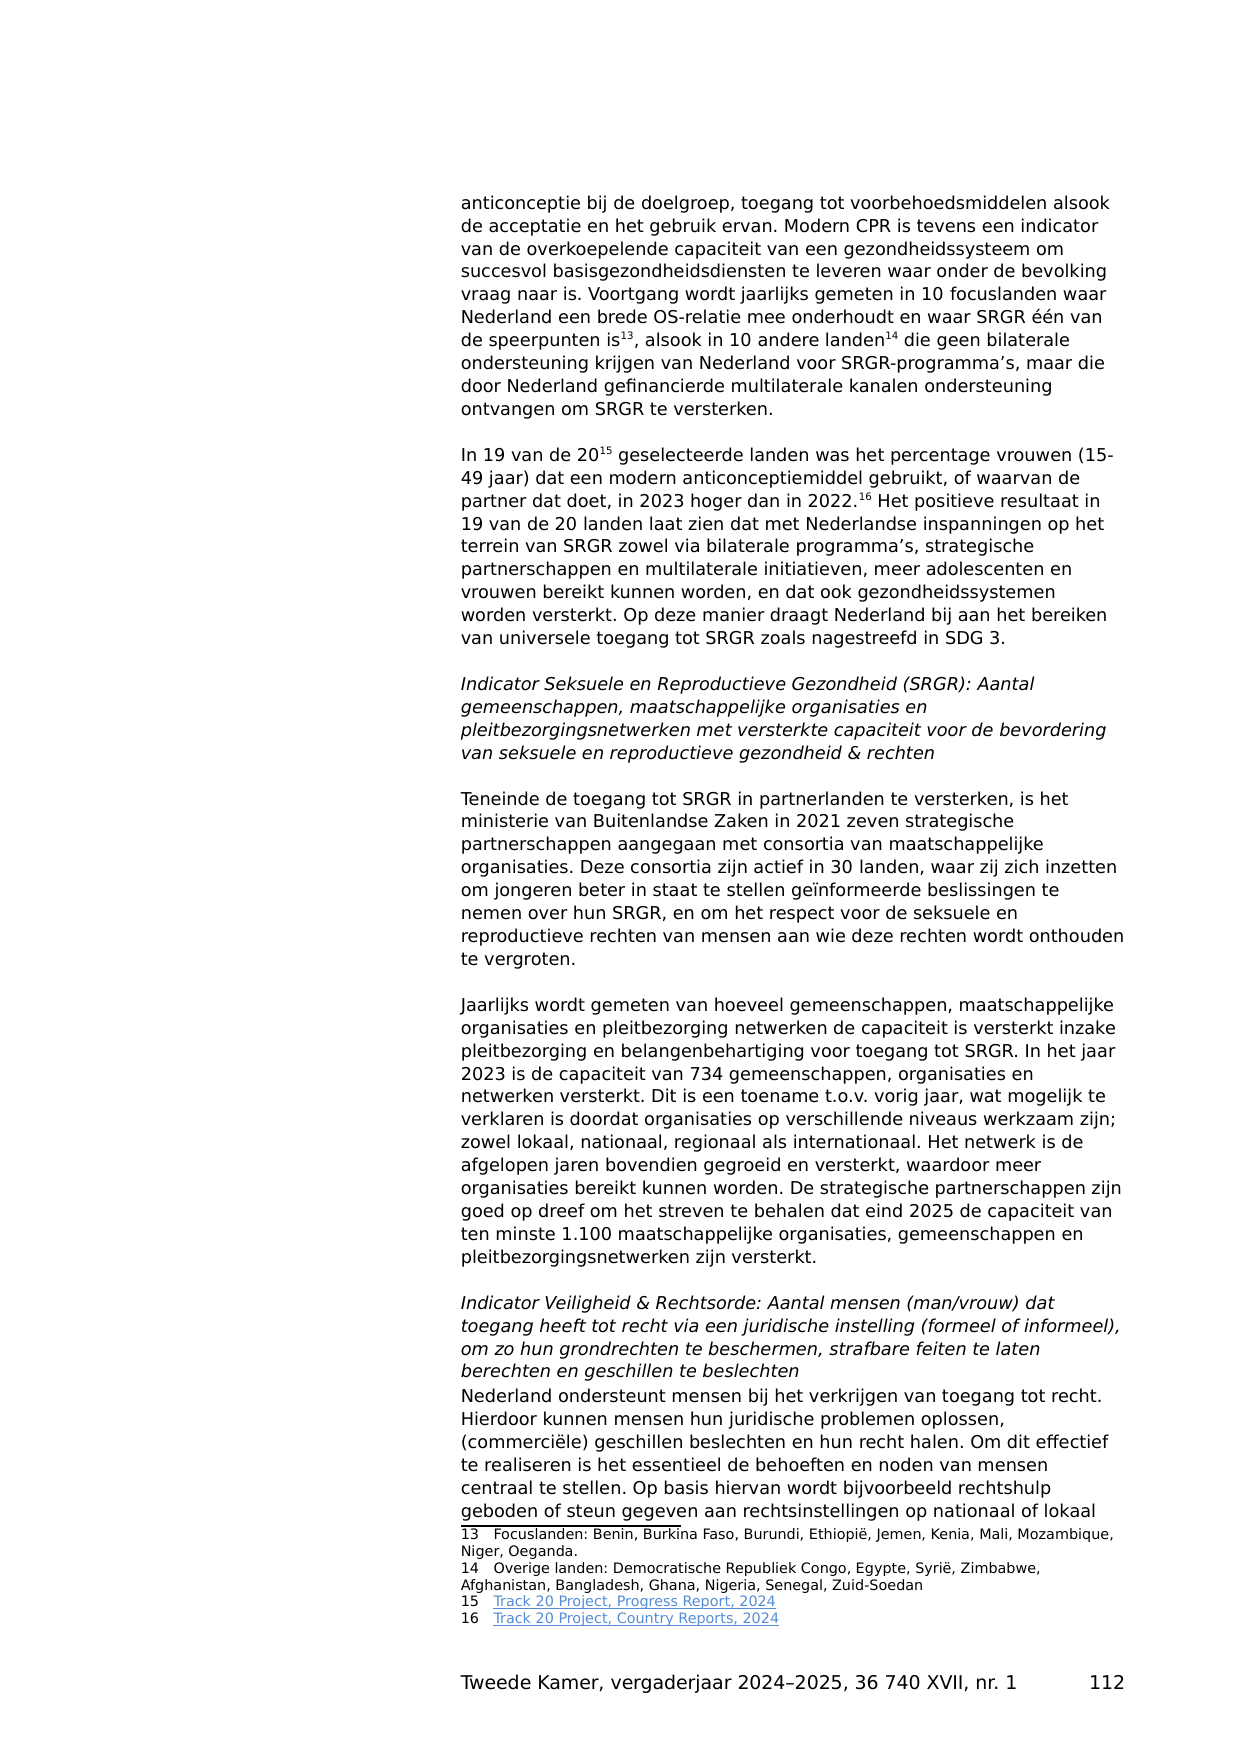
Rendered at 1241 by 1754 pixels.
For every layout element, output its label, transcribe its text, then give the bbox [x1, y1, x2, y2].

text __Track 20 Project, Progress Report, 2024 [461, 1593, 1125, 1610]
text __Overige landen: Democratische Republiek Congo, Egypte, Syrië, Zimbabwe, Afghanistan, Bangladesh, Ghana, Nigeria, Senegal, Zuid-Soedan [461, 1560, 1125, 1593]
text Indicator Veiligheid & Rechtsorde: Aantal mensen (man/vrouw) dat toegang heeft tot recht via een juridische instelling (formeel of informeel), om zo hun grondrechten te beschermen, strafbare feiten te laten berechten en geschillen te beslechten [461, 1291, 1125, 1382]
text Indicator Seksuele en Reproductieve Gezondheid (SRGR): Aantal gemeenschappen, maatschappelijke organisaties en pleitbezorgingsnetwerken met versterkte capaciteit voor de bevordering van seksuele en reproductieve gezondheid & rechten [461, 672, 1125, 764]
text __Track 20 Project, Country Reports, 2024 [461, 1610, 1125, 1627]
text Jaarlijks wordt gemeten van hoeveel gemeenschappen, maatschappelijke organisaties en pleitbezorging netwerken de capaciteit is versterkt inzake pleitbezorging en belangenbehartiging voor toegang tot SRGR. In het jaar 2023 is de capaciteit van 734 gemeenschappen, organisaties en netwerken versterkt. Dit is een toename t.o.v. vorig jaar, wat mogelĳk te verklaren is doordat organisaties op verschillende niveaus werkzaam zĳn; zowel lokaal, nationaal, regionaal als internationaal. Het netwerk is de afgelopen jaren bovendien gegroeid en versterkt, waardoor meer organisaties bereikt kunnen worden. De strategische partnerschappen zijn goed op dreef om het streven te behalen dat eind 2025 de capaciteit van ten minste 1.100 maatschappelijke organisaties, gemeenschappen en pleitbezorgingsnetwerken zijn versterkt. [461, 993, 1125, 1268]
text __Focuslanden: Benin, Burkina Faso, Burundi, Ethiopië, Jemen, Kenia, Mali, Mozambique, Niger, Oeganda. [461, 1526, 1125, 1560]
text In 19 van de 20 geselecteerde landen was het percentage vrouwen (15-49 jaar) dat een modern anticonceptiemiddel gebruikt, of waarvan de partner dat doet, in 2023 hoger dan in 2022. Het positieve resultaat in 19 van de 20 landen laat zien dat met Nederlandse inspanningen op het terrein van SRGR zowel via bilaterale programma’s, strategische partnerschappen en multilaterale initiatieven, meer adolescenten en vrouwen bereikt kunnen worden, en dat ook gezondheidssystemen worden versterkt. Op deze manier draagt Nederland bij aan het bereiken van universele toegang tot SRGR zoals nagestreefd in SDG 3. [461, 443, 1125, 649]
text Teneinde de toegang tot SRGR in partnerlanden te versterken, is het ministerie van Buitenlandse Zaken in 2021 zeven strategische partnerschappen aangegaan met consortia van maatschappelijke organisaties. Deze consortia zijn actief in 30 landen, waar zij zich inzetten om jongeren beter in staat te stellen geïnformeerde beslissingen te nemen over hun SRGR, en om het respect voor de seksuele en reproductieve rechten van mensen aan wie deze rechten wordt onthouden te vergroten. [461, 787, 1125, 970]
text anticonceptie bij de doelgroep, toegang tot voorbehoedsmiddelen alsook de acceptatie en het gebruik ervan. Modern CPR is tevens een indicator van de overkoepelende capaciteit van een gezondheidssysteem om succesvol basisgezondheidsdiensten te leveren waar onder de bevolking vraag naar is. Voortgang wordt jaarlijks gemeten in 10 focuslanden waar Nederland een brede OS-relatie mee onderhoudt en waar SRGR één van de speerpunten is, alsook in 10 andere landen die geen bilaterale ondersteuning krijgen van Nederland voor SRGR-programma’s, maar die door Nederland gefinancierde multilaterale kanalen ondersteuning ontvangen om SRGR te versterken. [461, 191, 1125, 420]
text Nederland ondersteunt mensen bij het verkrijgen van toegang tot recht. Hierdoor kunnen mensen hun juridische problemen oplossen, (commerciële) geschillen beslechten en hun recht halen. Om dit effectief te realiseren is het essentieel de behoeften en noden van mensen centraal te stellen. Op basis hiervan wordt bijvoorbeeld rechtshulp geboden of steun gegeven aan rechtsinstellingen op nationaal of lokaal [461, 1384, 1125, 1522]
